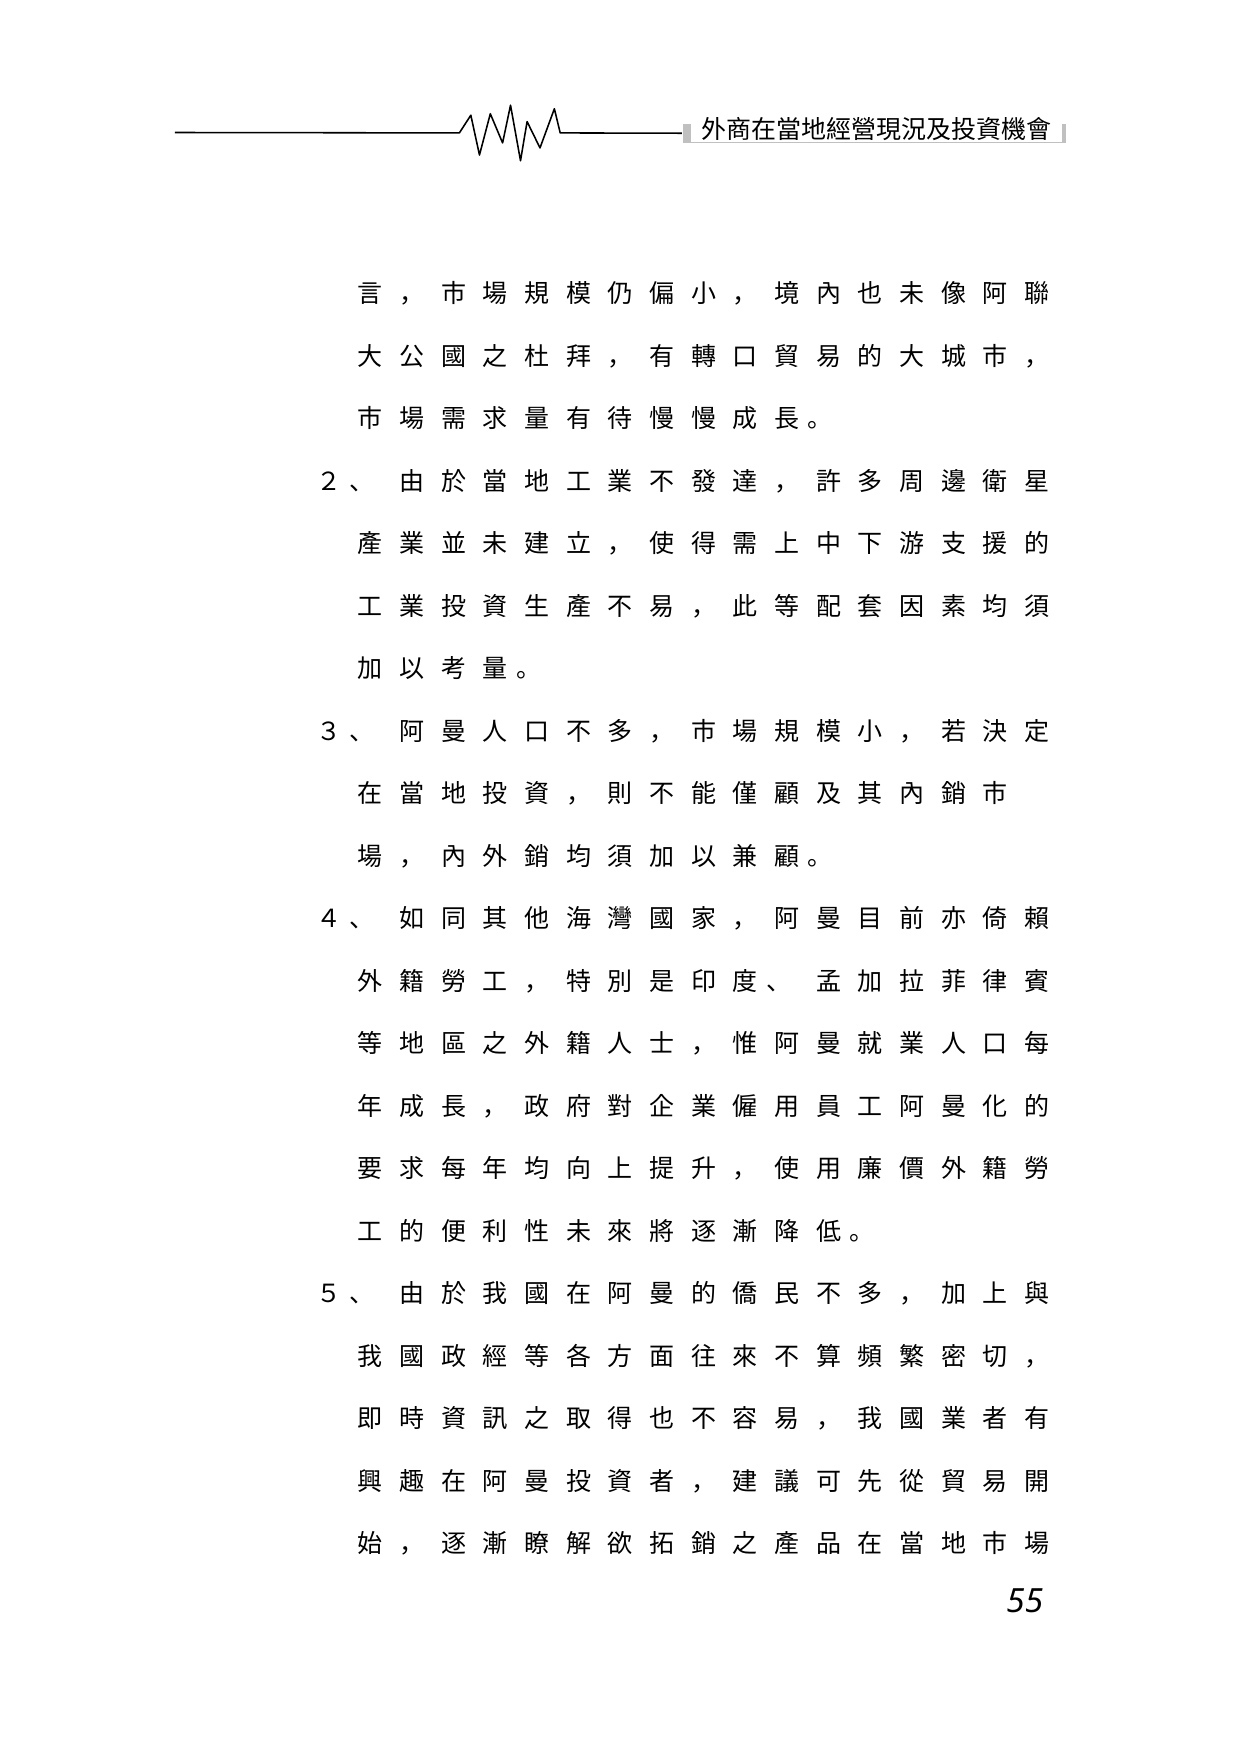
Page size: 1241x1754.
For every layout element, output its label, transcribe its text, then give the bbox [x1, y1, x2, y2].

text ３、阿曼人口不多，市場規模小，若決定在當地投資，則不能僅顧及其內銷市場，內外銷均須加以兼顧。 [281, 688, 1058, 875]
text 言，市場規模仍偏小，境內也未像阿聯大公國之杜拜，有轉口貿易的大城市，市場需求量有待慢慢成長。 [281, 250, 1058, 438]
text ４、如同其他海灣國家，阿曼目前亦倚賴外籍勞工，特別是印度、孟加拉菲律賓等地區之外籍人士，惟阿曼就業人口每年成長，政府對企業僱用員工阿曼化的要求每年均向上提升，使用廉價外籍勞工的便利性未來將逐漸降低。 [281, 875, 1058, 1250]
text ５、由於我國在阿曼的僑民不多，加上與我國政經等各方面往來不算頻繁密切，即時資訊之取得也不容易，我國業者有興趣在阿曼投資者，建議可先從貿易開始，逐漸瞭解欲拓銷之產品在當地市場 [281, 1250, 1058, 1563]
text ２、由於當地工業不發達，許多周邊衛星產業並未建立，使得需上中下游支援的工業投資生產不易，此等配套因素均須加以考量。 [281, 438, 1058, 688]
